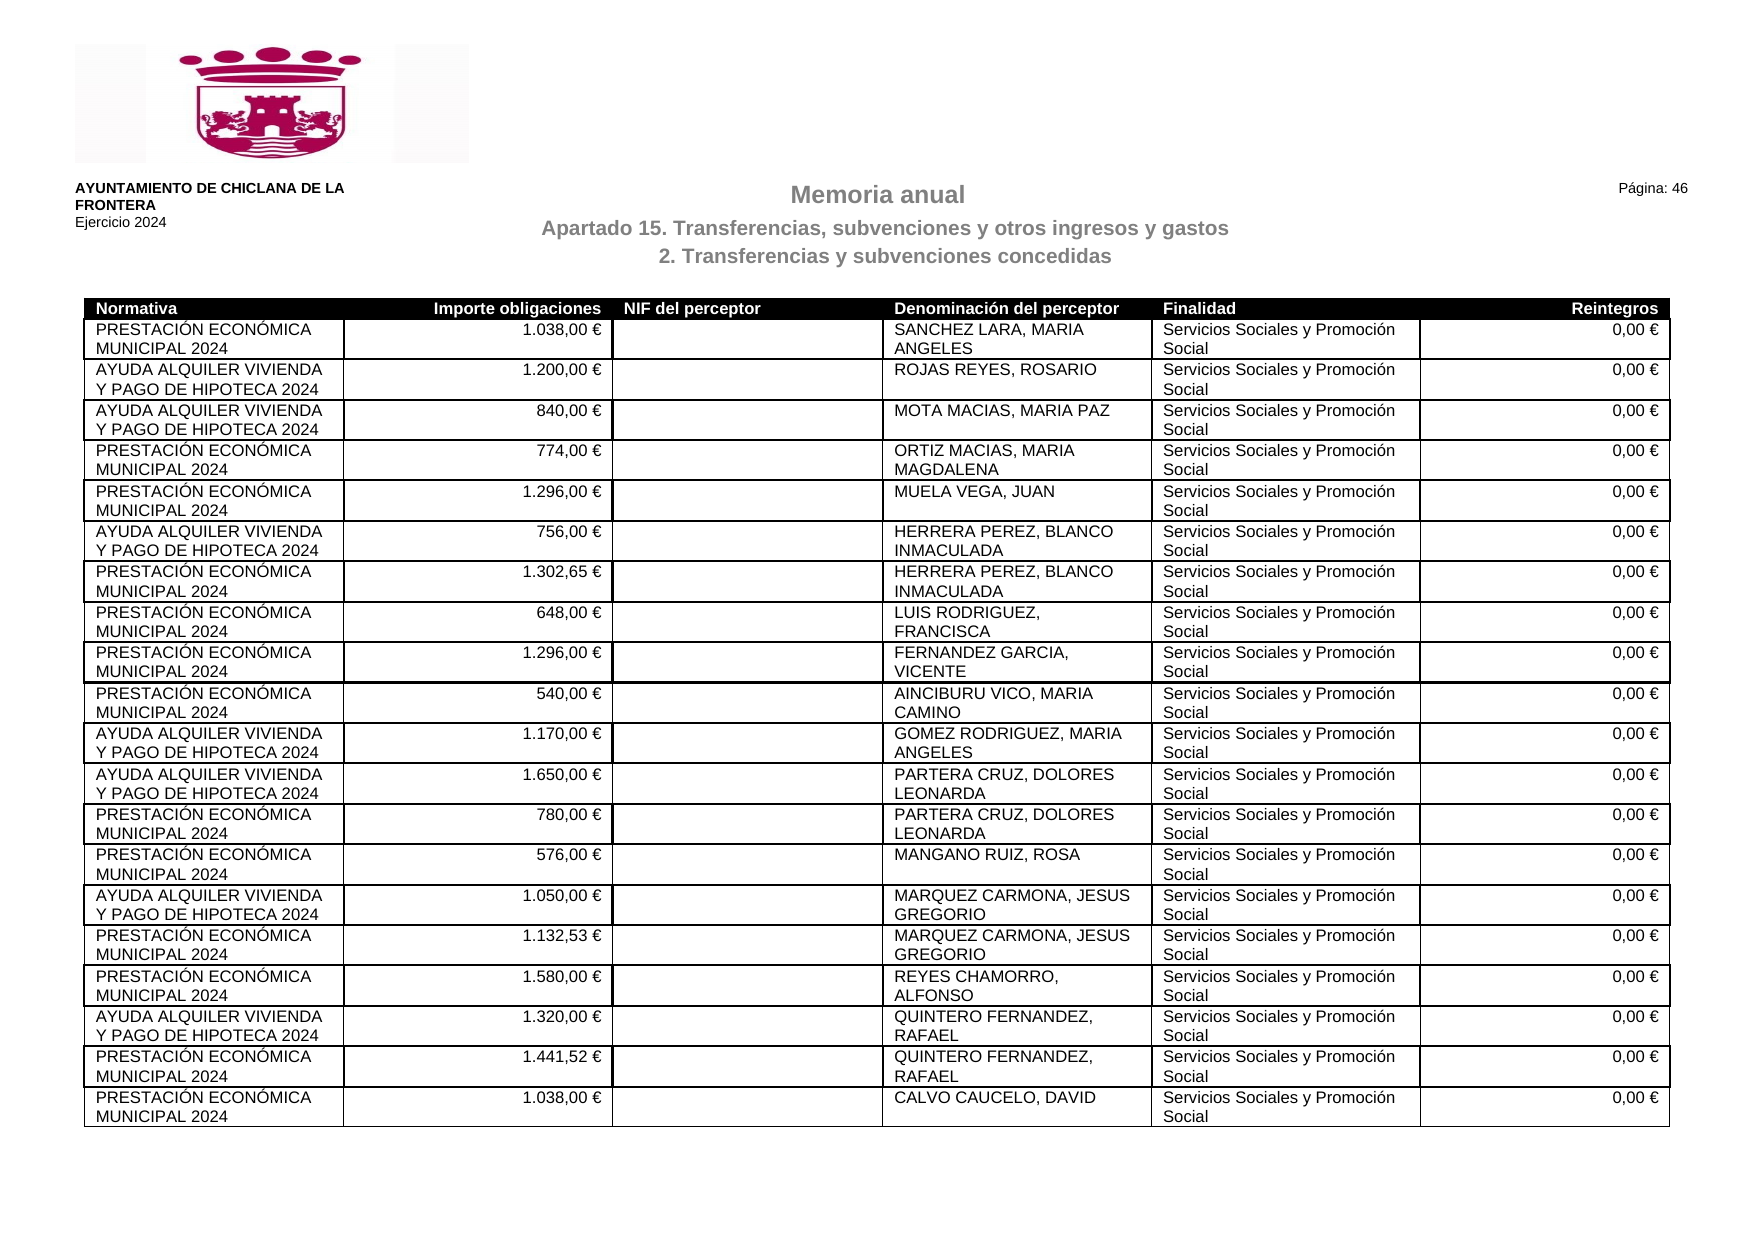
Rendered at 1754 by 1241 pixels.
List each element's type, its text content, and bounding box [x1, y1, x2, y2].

table_cell 1.170,00 € [345, 724, 611, 762]
table_cell GOMEZ RODRIGUEZ, MARIA ANGELES [884, 724, 1151, 762]
table_cell Servicios Sociales y Promoción Social [1153, 966, 1419, 1005]
table_cell ORTIZ MACIAS, MARIA MAGDALENA [883, 441, 1151, 479]
table_cell 1.302,65 € [345, 562, 611, 601]
table_cell Servicios Sociales y Promoción Social [1152, 360, 1420, 398]
table_cell REYES CHAMORRO, ALFONSO [884, 966, 1151, 1005]
table_cell 1.650,00 € [344, 764, 612, 803]
table_cell PRESTACIÓN ECONÓMICA MUNICIPAL 2024 [85, 1088, 343, 1126]
table_cell 1.038,00 € [344, 1088, 612, 1126]
table_cell PRESTACIÓN ECONÓMICA MUNICIPAL 2024 [85, 1047, 343, 1086]
table_cell [614, 643, 882, 681]
table_cell Servicios Sociales y Promoción Social [1152, 926, 1420, 964]
table_cell PARTERA CRUZ, DOLORES LEONARDA [884, 805, 1151, 843]
table_cell [614, 724, 882, 762]
table_cell AYUDA ALQUILER VIVIENDA Y PAGO DE HIPOTECA 2024 [85, 522, 343, 560]
table_cell 648,00 € [344, 603, 612, 641]
table_cell Servicios Sociales y Promoción Social [1152, 441, 1420, 479]
table_cell AYUDA ALQUILER VIVIENDA Y PAGO DE HIPOTECA 2024 [85, 886, 343, 924]
table_cell [614, 562, 882, 601]
table_cell [613, 1088, 882, 1126]
table_cell [614, 1047, 882, 1086]
table_cell HERRERA PEREZ, BLANCO INMACULADA [883, 522, 1151, 560]
table_cell [614, 320, 882, 358]
table_cell CALVO CAUCELO, DAVID [883, 1088, 1151, 1126]
table_cell Servicios Sociales y Promoción Social [1152, 1007, 1420, 1045]
table_cell [613, 1007, 882, 1045]
table_cell 1.580,00 € [345, 966, 611, 1005]
table_cell QUINTERO FERNANDEZ, RAFAEL [884, 1047, 1151, 1086]
table_cell [613, 603, 882, 641]
table_cell [614, 966, 882, 1005]
table_cell Servicios Sociales y Promoción Social [1152, 764, 1420, 803]
table_cell SANCHEZ LARA, MARIA ANGELES [884, 320, 1151, 358]
table_cell 1.320,00 € [344, 1007, 612, 1045]
table_cell Servicios Sociales y Promoción Social [1152, 845, 1420, 883]
table_cell 1.038,00 € [345, 320, 611, 358]
table_cell MARQUEZ CARMONA, JESUS GREGORIO [884, 886, 1151, 924]
table_cell ROJAS REYES, ROSARIO [883, 360, 1151, 398]
table_cell Servicios Sociales y Promoción Social [1153, 805, 1419, 843]
table_cell Servicios Sociales y Promoción Social [1153, 562, 1419, 601]
table_cell 0,00 € [1421, 603, 1669, 641]
table_cell 0,00 € [1421, 643, 1669, 681]
table_cell 0,00 € [1421, 966, 1669, 1005]
table_cell [613, 926, 882, 964]
table_cell [613, 684, 882, 722]
table_header Importe obligaciones [344, 299, 612, 318]
table_cell Servicios Sociales y Promoción Social [1153, 724, 1419, 762]
table_cell 1.296,00 € [345, 643, 611, 681]
table_cell AYUDA ALQUILER VIVIENDA Y PAGO DE HIPOTECA 2024 [85, 764, 343, 803]
table_cell PRESTACIÓN ECONÓMICA MUNICIPAL 2024 [85, 926, 343, 964]
table_cell [613, 522, 882, 560]
table_cell HERRERA PEREZ, BLANCO INMACULADA [884, 562, 1151, 601]
table_header Reintegros [1421, 299, 1669, 318]
table_cell Servicios Sociales y Promoción Social [1153, 481, 1419, 520]
table_cell 0,00 € [1421, 724, 1669, 762]
table_cell [613, 441, 882, 479]
table_cell [614, 805, 882, 843]
table_cell 0,00 € [1421, 1047, 1669, 1086]
table_cell PRESTACIÓN ECONÓMICA MUNICIPAL 2024 [85, 845, 343, 883]
table_cell FERNANDEZ GARCIA, VICENTE [884, 643, 1151, 681]
table_cell 0,00 € [1421, 845, 1669, 883]
table_cell 0,00 € [1421, 1088, 1669, 1126]
table_cell 0,00 € [1421, 481, 1669, 520]
table_cell Servicios Sociales y Promoción Social [1153, 320, 1419, 358]
table_cell 0,00 € [1421, 441, 1669, 479]
picture [75, 44, 469, 163]
table_cell MOTA MACIAS, MARIA PAZ [884, 401, 1151, 439]
table_cell 1.200,00 € [344, 360, 612, 398]
table_cell Servicios Sociales y Promoción Social [1153, 401, 1419, 439]
table_cell AYUDA ALQUILER VIVIENDA Y PAGO DE HIPOTECA 2024 [85, 360, 343, 398]
table_cell [614, 481, 882, 520]
table_cell 0,00 € [1421, 684, 1669, 722]
table_header NIF del perceptor [613, 299, 882, 318]
table_cell 0,00 € [1421, 562, 1669, 601]
table_cell [613, 764, 882, 803]
table_cell 576,00 € [344, 845, 612, 883]
table_cell MARQUEZ CARMONA, JESUS GREGORIO [883, 926, 1151, 964]
table_cell PRESTACIÓN ECONÓMICA MUNICIPAL 2024 [85, 805, 343, 843]
table_cell QUINTERO FERNANDEZ, RAFAEL [883, 1007, 1151, 1045]
table_cell MANGANO RUIZ, ROSA [883, 845, 1151, 883]
table_cell 756,00 € [344, 522, 612, 560]
table_cell Servicios Sociales y Promoción Social [1153, 886, 1419, 924]
table_cell [613, 845, 882, 883]
table_cell PRESTACIÓN ECONÓMICA MUNICIPAL 2024 [85, 966, 343, 1005]
table_cell Servicios Sociales y Promoción Social [1152, 603, 1420, 641]
table_cell 774,00 € [344, 441, 612, 479]
table_cell AYUDA ALQUILER VIVIENDA Y PAGO DE HIPOTECA 2024 [85, 724, 343, 762]
table_cell 1.050,00 € [345, 886, 611, 924]
table_cell PARTERA CRUZ, DOLORES LEONARDA [883, 764, 1151, 803]
table_cell PRESTACIÓN ECONÓMICA MUNICIPAL 2024 [85, 481, 343, 520]
table_cell PRESTACIÓN ECONÓMICA MUNICIPAL 2024 [85, 441, 343, 479]
table_cell 0,00 € [1421, 1007, 1669, 1045]
table_cell AYUDA ALQUILER VIVIENDA Y PAGO DE HIPOTECA 2024 [85, 401, 343, 439]
table_cell AINCIBURU VICO, MARIA CAMINO [883, 684, 1151, 722]
table_cell AYUDA ALQUILER VIVIENDA Y PAGO DE HIPOTECA 2024 [85, 1007, 343, 1045]
table_cell PRESTACIÓN ECONÓMICA MUNICIPAL 2024 [85, 320, 343, 358]
table_cell 0,00 € [1421, 401, 1669, 439]
table_cell MUELA VEGA, JUAN [884, 481, 1151, 520]
table_cell Servicios Sociales y Promoción Social [1152, 684, 1420, 722]
table_cell 1.296,00 € [345, 481, 611, 520]
table_cell [614, 401, 882, 439]
table_cell 0,00 € [1421, 320, 1669, 358]
table_cell 0,00 € [1421, 805, 1669, 843]
table_header Denominación del perceptor [883, 299, 1151, 318]
table_cell 1.441,52 € [345, 1047, 611, 1086]
table_cell PRESTACIÓN ECONÓMICA MUNICIPAL 2024 [85, 603, 343, 641]
table_cell PRESTACIÓN ECONÓMICA MUNICIPAL 2024 [85, 643, 343, 681]
table_cell 0,00 € [1421, 886, 1669, 924]
table_header Normativa [85, 299, 343, 318]
table_cell Servicios Sociales y Promoción Social [1152, 1088, 1420, 1126]
table_cell LUIS RODRIGUEZ, FRANCISCA [883, 603, 1151, 641]
table_header Finalidad [1152, 299, 1420, 318]
table_cell 0,00 € [1421, 360, 1669, 398]
table_cell [614, 886, 882, 924]
table_cell PRESTACIÓN ECONÓMICA MUNICIPAL 2024 [85, 562, 343, 601]
table_cell 840,00 € [345, 401, 611, 439]
table_cell 0,00 € [1421, 926, 1669, 964]
table_cell 780,00 € [345, 805, 611, 843]
table_cell 540,00 € [344, 684, 612, 722]
table_cell Servicios Sociales y Promoción Social [1153, 1047, 1419, 1086]
table_cell 0,00 € [1421, 764, 1669, 803]
table_cell Servicios Sociales y Promoción Social [1153, 643, 1419, 681]
table_cell [613, 360, 882, 398]
table_cell Servicios Sociales y Promoción Social [1152, 522, 1420, 560]
table_cell PRESTACIÓN ECONÓMICA MUNICIPAL 2024 [85, 684, 343, 722]
table_cell 0,00 € [1421, 522, 1669, 560]
table_cell 1.132,53 € [344, 926, 612, 964]
